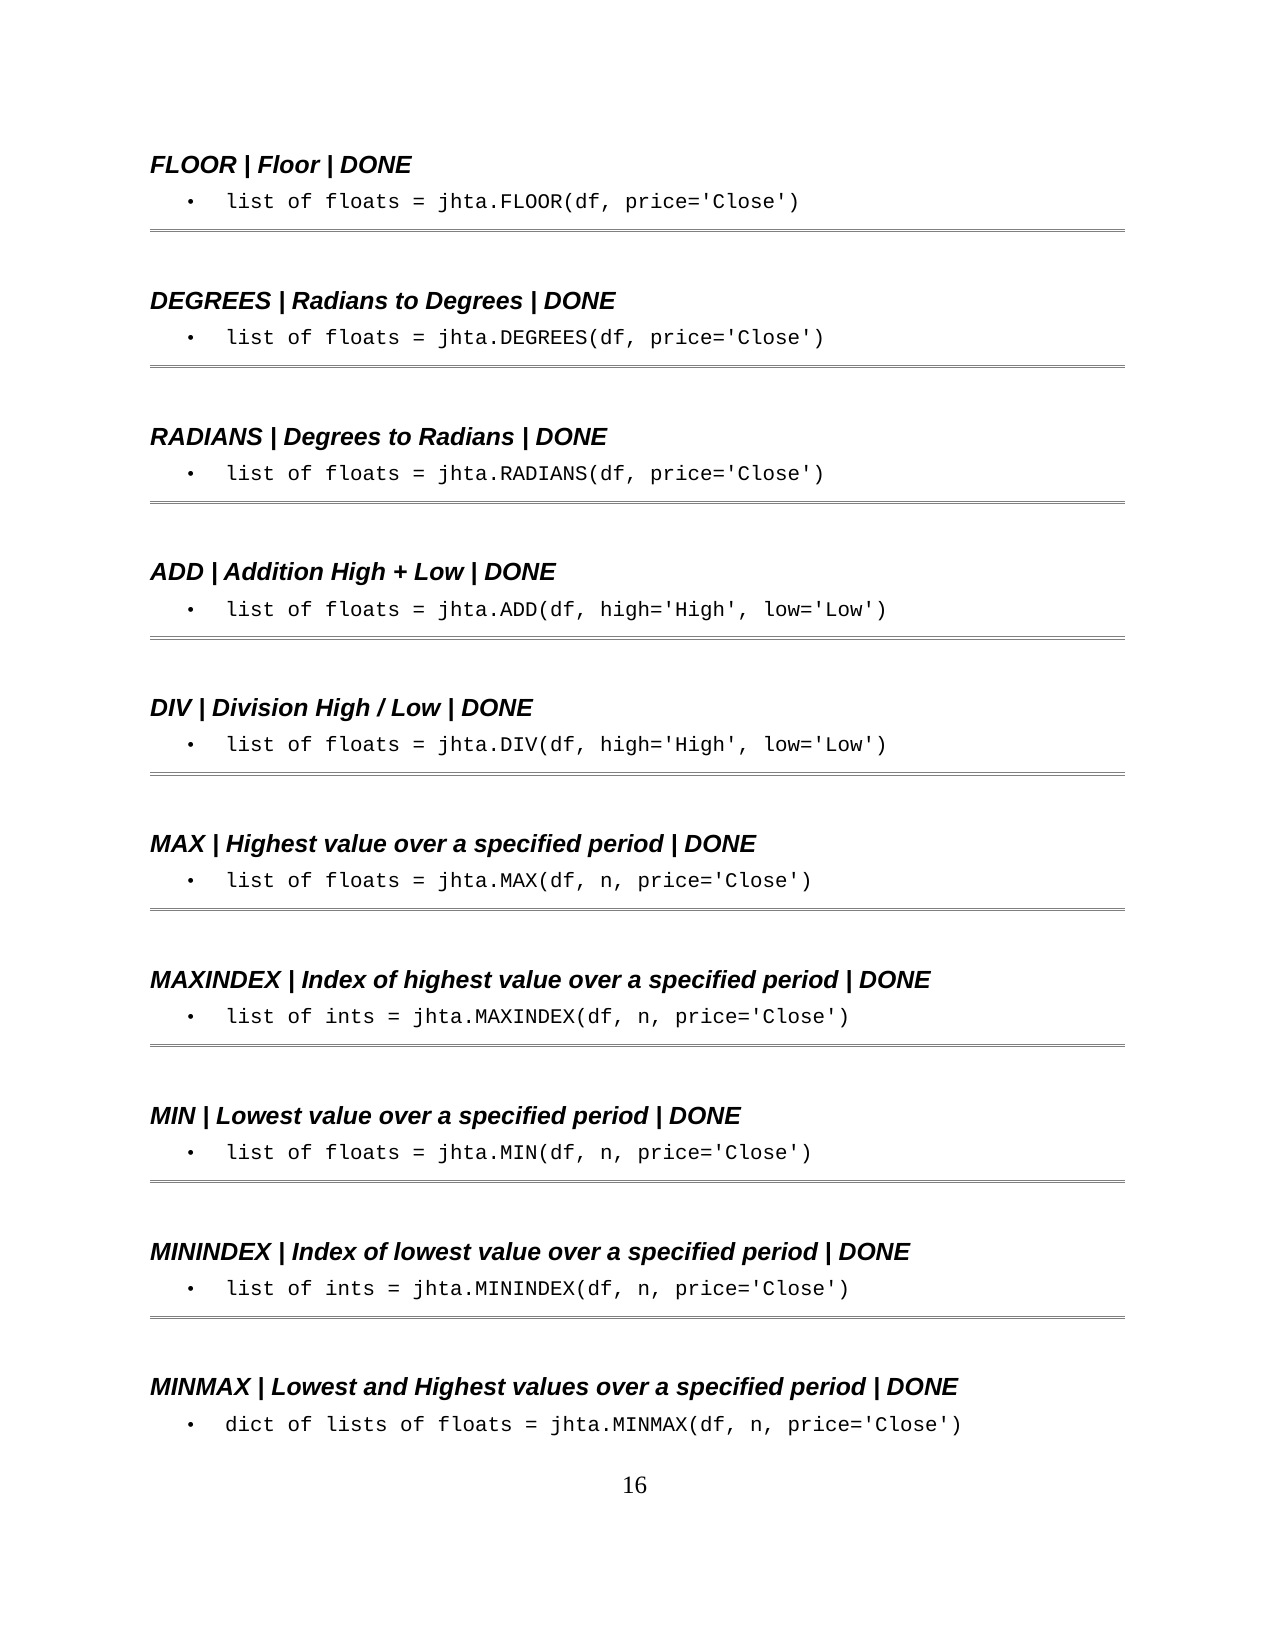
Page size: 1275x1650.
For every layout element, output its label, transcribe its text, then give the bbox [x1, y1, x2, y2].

subtitle DIV | Division High / Low | DONE [150, 693, 1125, 722]
subtitle ADD | Addition High + Low | DONE [150, 557, 1125, 586]
list list of ints = jhta.MININDEX(df, n, price='Close') [187, 1278, 1125, 1301]
list list of floats = jhta.FLOOR(df, price='Close') [187, 191, 1125, 215]
subtitle MIN | Lowest value over a specified period | DONE [150, 1101, 1125, 1129]
list list of ints = jhta.MAXINDEX(df, n, price='Close') [187, 1006, 1125, 1030]
list list of floats = jhta.MIN(df, n, price='Close') [187, 1142, 1125, 1166]
subtitle MINMAX | Lowest and Highest values over a specified period | DONE [150, 1372, 1125, 1401]
list list of floats = jhta.MAX(df, n, price='Close') [187, 870, 1125, 894]
subtitle MAX | Highest value over a specified period | DONE [150, 829, 1125, 858]
list list of floats = jhta.DEGREES(df, price='Close') [187, 327, 1125, 351]
subtitle MAXINDEX | Index of highest value over a specified period | DONE [150, 965, 1125, 993]
list list of floats = jhta.RADIANS(df, price='Close') [187, 463, 1125, 486]
subtitle DEGREES | Radians to Degrees | DONE [150, 286, 1125, 314]
list list of floats = jhta.DIV(df, high='High', low='Low') [187, 734, 1125, 758]
subtitle FLOOR | Floor | DONE [150, 150, 1125, 178]
list dict of lists of floats = jhta.MINMAX(df, n, price='Close') [187, 1413, 1125, 1437]
subtitle RADIANS | Degrees to Radians | DONE [150, 422, 1125, 450]
list list of floats = jhta.ADD(df, high='High', low='Low') [187, 598, 1125, 622]
subtitle MININDEX | Index of lowest value over a specified period | DONE [150, 1237, 1125, 1265]
